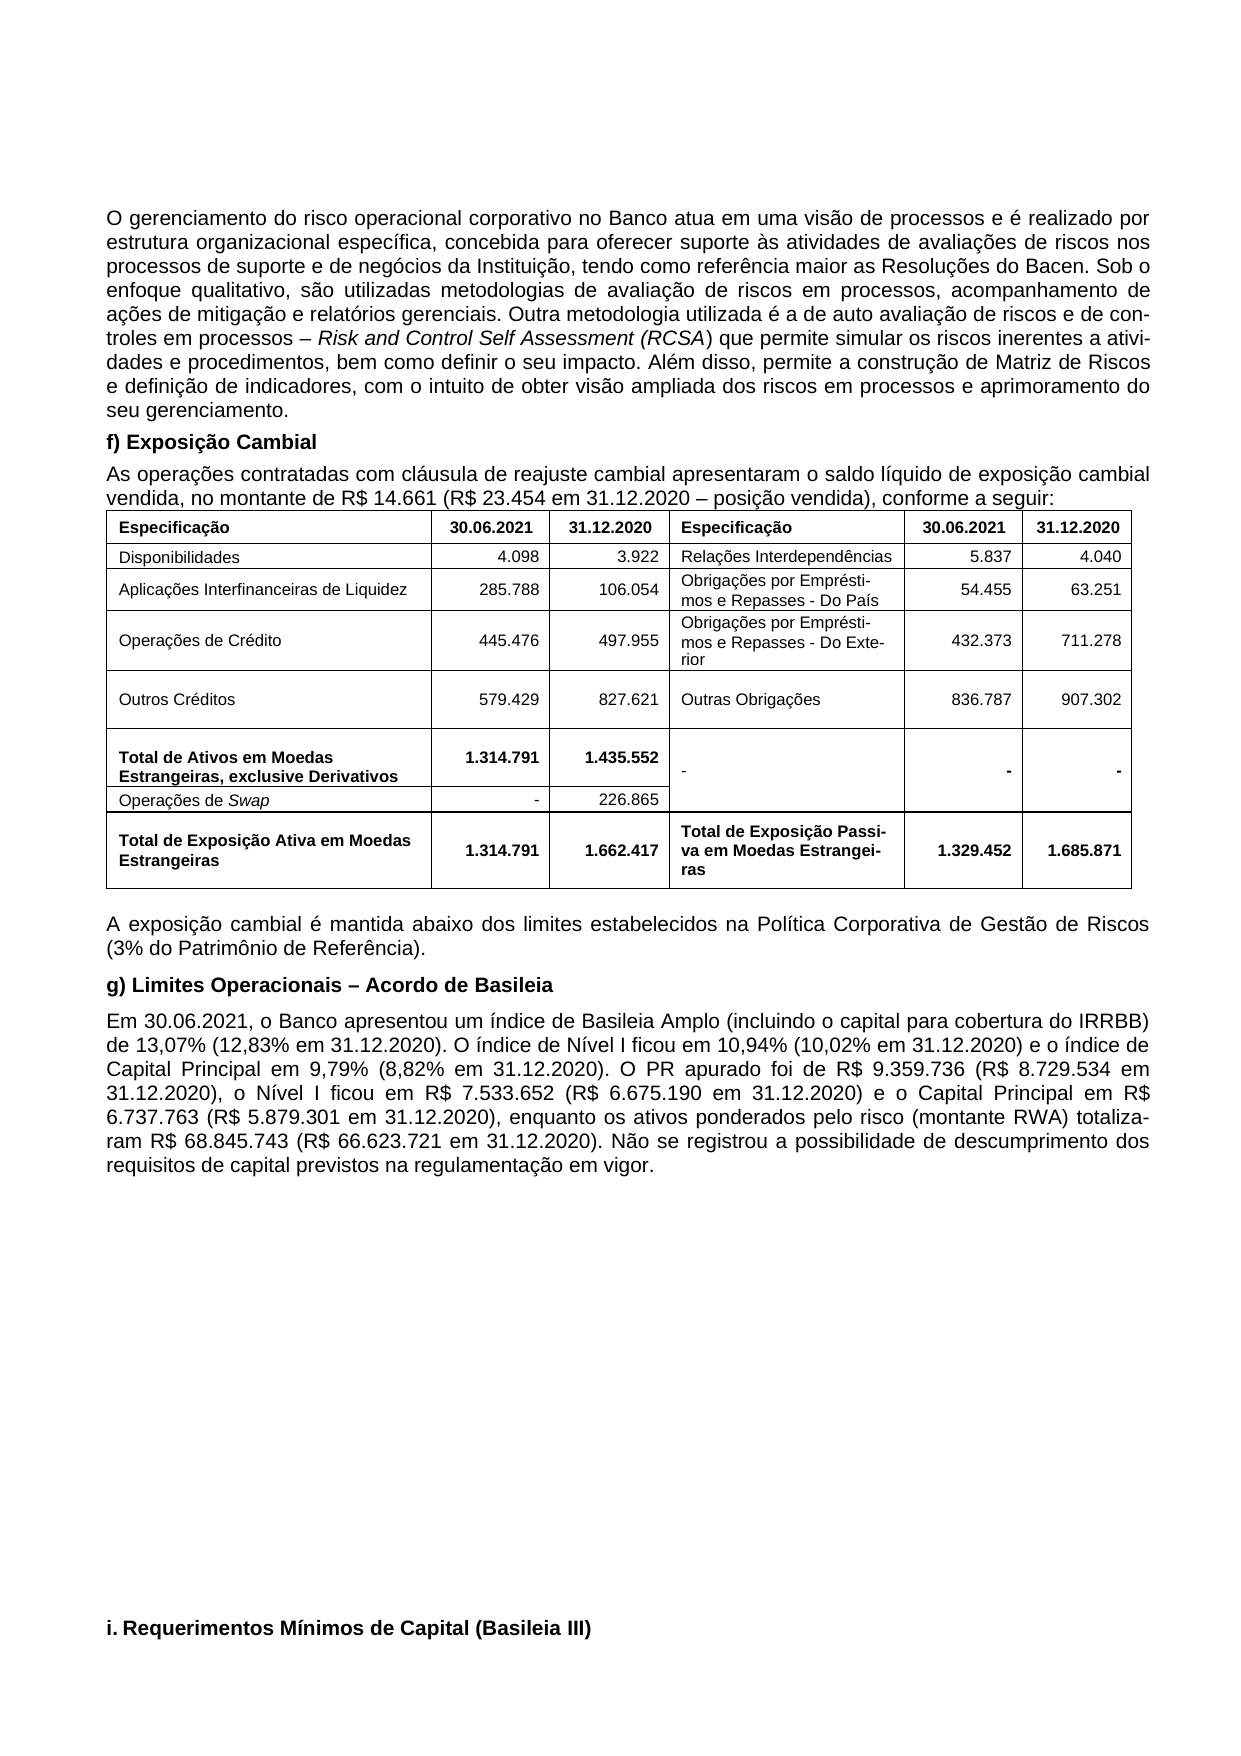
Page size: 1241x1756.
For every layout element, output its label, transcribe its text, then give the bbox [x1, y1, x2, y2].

list Requerimentos Mínimos de Capital (Basileia III) [106, 1615, 1215, 1639]
table_cell 106.054 [550, 569, 669, 609]
list Limites Operacionais – Acordo de Basileia [106, 973, 1215, 997]
table_header 30.06.2021 [905, 511, 1022, 542]
table_cell 5.837 [905, 544, 1022, 568]
table_header 30.06.2021 [432, 511, 549, 542]
table_cell 1.314.791 [432, 729, 549, 786]
table_cell - [670, 729, 904, 811]
table_cell 4.098 [432, 544, 549, 568]
table_cell 54.455 [905, 569, 1022, 609]
table_cell 3.922 [550, 544, 669, 568]
table_cell Aplicações Interfinanceiras de Liquidez [107, 569, 431, 609]
table_cell 497.955 [550, 611, 669, 669]
table_header 31.12.2020 [550, 511, 669, 542]
text Em 30.06.2021, o Banco apresentou um índice de Basileia Amplo (incluindo o capital para cobertura do IRRBB) de 13,07% (12,83% em 31.12.2020). O índice de Nível I ficou em 10,94% (10,02% em 31.12.2020) e o índice de Capital Principal em 9,79% (8,82% em 31.12.2020). O PR apurado foi de R$ 9.359.736 (R$ 8.729.534 em 31.12.2020), o Nível I ficou em R$ 7.533.652 (R$ 6.675.190 em 31.12.2020) e o Capital Principal em R$ 6.737.763 (R$ 5.879.301 em 31.12.2020), enquanto os ativos ponderados pelo risco (montante RWA) totaliza- ram R$ 68.845.743 (R$ 66.623.721 em 31.12.2020). Não se registrou a possibilidade de descumprimento dos requisitos de capital previstos na regulamentação em vigor. [106, 1009, 1152, 1177]
text O gerenciamento do risco operacional corporativo no Banco atua em uma visão de processos e é realizado por estrutura organizacional específica, concebida para oferecer suporte às atividades de avaliações de riscos nos processos de suporte e de negócios da Instituição, tendo como referência maior as Resoluções do Bacen. Sob o enfoque qualitativo, são utilizadas metodologias de avaliação de riscos em processos, acompanhamento de ações de mitigação e relatórios gerenciais. Outra metodologia utilizada é a de auto avaliação de riscos e de con- troles em processos – Risk and Control Self Assessment (RCSA) que permite simular os riscos inerentes a ativi- dades e procedimentos, bem como definir o seu impacto. Além disso, permite a construção de Matriz de Riscos e definição de indicadores, com o intuito de obter visão ampliada dos riscos em processos e aprimoramento do seu gerenciamento. [106, 206, 1152, 422]
table_cell 445.476 [432, 611, 549, 669]
table_cell Operações de Crédito [107, 611, 431, 669]
table_cell Outras Obrigações [670, 671, 904, 728]
table_cell Relações Interdependências [670, 544, 904, 568]
table_cell Operações de Swap [107, 787, 431, 811]
table_cell Total de Exposição Passi- va em Moedas Estrangei- ras [670, 813, 904, 887]
table_cell Outros Créditos [107, 671, 431, 728]
table_cell - [1023, 729, 1131, 811]
table_cell Obrigações por Emprésti- mos e Repasses - Do Exte- rior [670, 611, 904, 669]
table_header Especificação [670, 511, 904, 542]
table_cell Total de Ativos em Moedas Estrangeiras, exclusive Derivativos [107, 729, 431, 786]
table_cell 1.685.871 [1023, 813, 1131, 887]
table_cell 4.040 [1023, 544, 1131, 568]
table_cell 836.787 [905, 671, 1022, 728]
table_cell 1.435.552 [550, 729, 669, 786]
table_cell Total de Exposição Ativa em Moedas Estrangeiras [107, 813, 431, 887]
table_cell 432.373 [905, 611, 1022, 669]
table_cell 1.662.417 [550, 813, 669, 887]
table_cell 907.302 [1023, 671, 1131, 728]
table_header 31.12.2020 [1023, 511, 1131, 542]
table_cell 285.788 [432, 569, 549, 609]
table_header Especificação [107, 511, 431, 542]
table_cell Obrigações por Emprésti- mos e Repasses - Do País [670, 569, 904, 609]
table_cell 226.865 [550, 787, 669, 811]
table_cell 1.329.452 [905, 813, 1022, 887]
table_cell Disponibilidades [107, 544, 431, 568]
table_cell 63.251 [1023, 569, 1131, 609]
text A exposição cambial é mantida abaixo dos limites estabelecidos na Política Corporativa de Gestão de Riscos (3% do Patrimônio de Referência). [106, 912, 1152, 960]
table_cell 579.429 [432, 671, 549, 728]
list Exposição Cambial [106, 430, 1215, 454]
text As operações contratadas com cláusula de reajuste cambial apresentaram o saldo líquido de exposição cambial vendida, no montante de R$ 14.661 (R$ 23.454 em 31.12.2020 – posição vendida), conforme a seguir: [106, 462, 1152, 510]
table_cell - [432, 787, 549, 811]
table_cell 1.314.791 [432, 813, 549, 887]
table_cell 827.621 [550, 671, 669, 728]
table_cell - [905, 729, 1022, 811]
table_cell 711.278 [1023, 611, 1131, 669]
